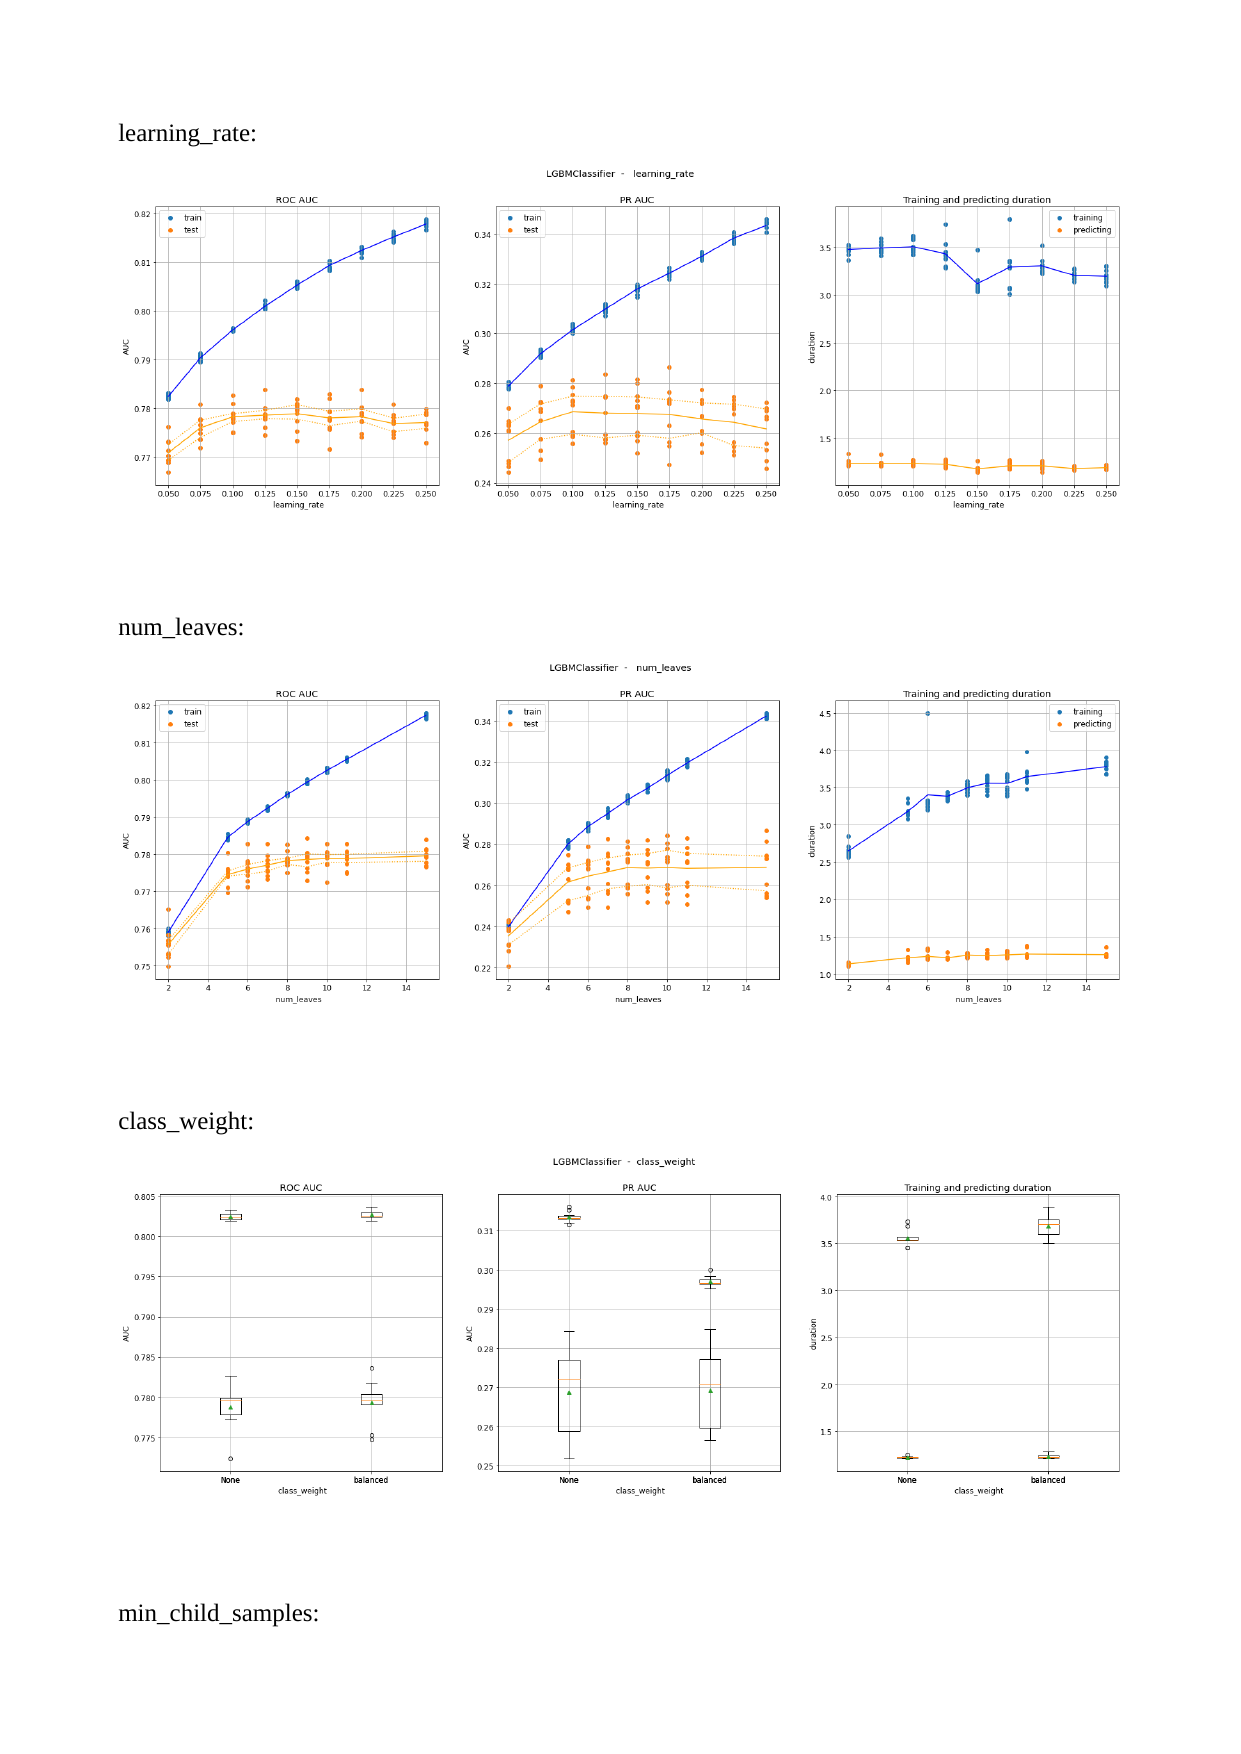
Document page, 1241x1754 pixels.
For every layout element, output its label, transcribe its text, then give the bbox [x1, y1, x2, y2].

text learning_rate: [118, 118, 1122, 147]
text min_child_samples: [118, 1598, 1122, 1627]
picture [118, 165, 1123, 513]
picture [118, 1153, 1123, 1499]
text class_weight: [118, 1106, 1122, 1135]
picture [118, 659, 1123, 1007]
text num_leaves: [118, 612, 1122, 641]
